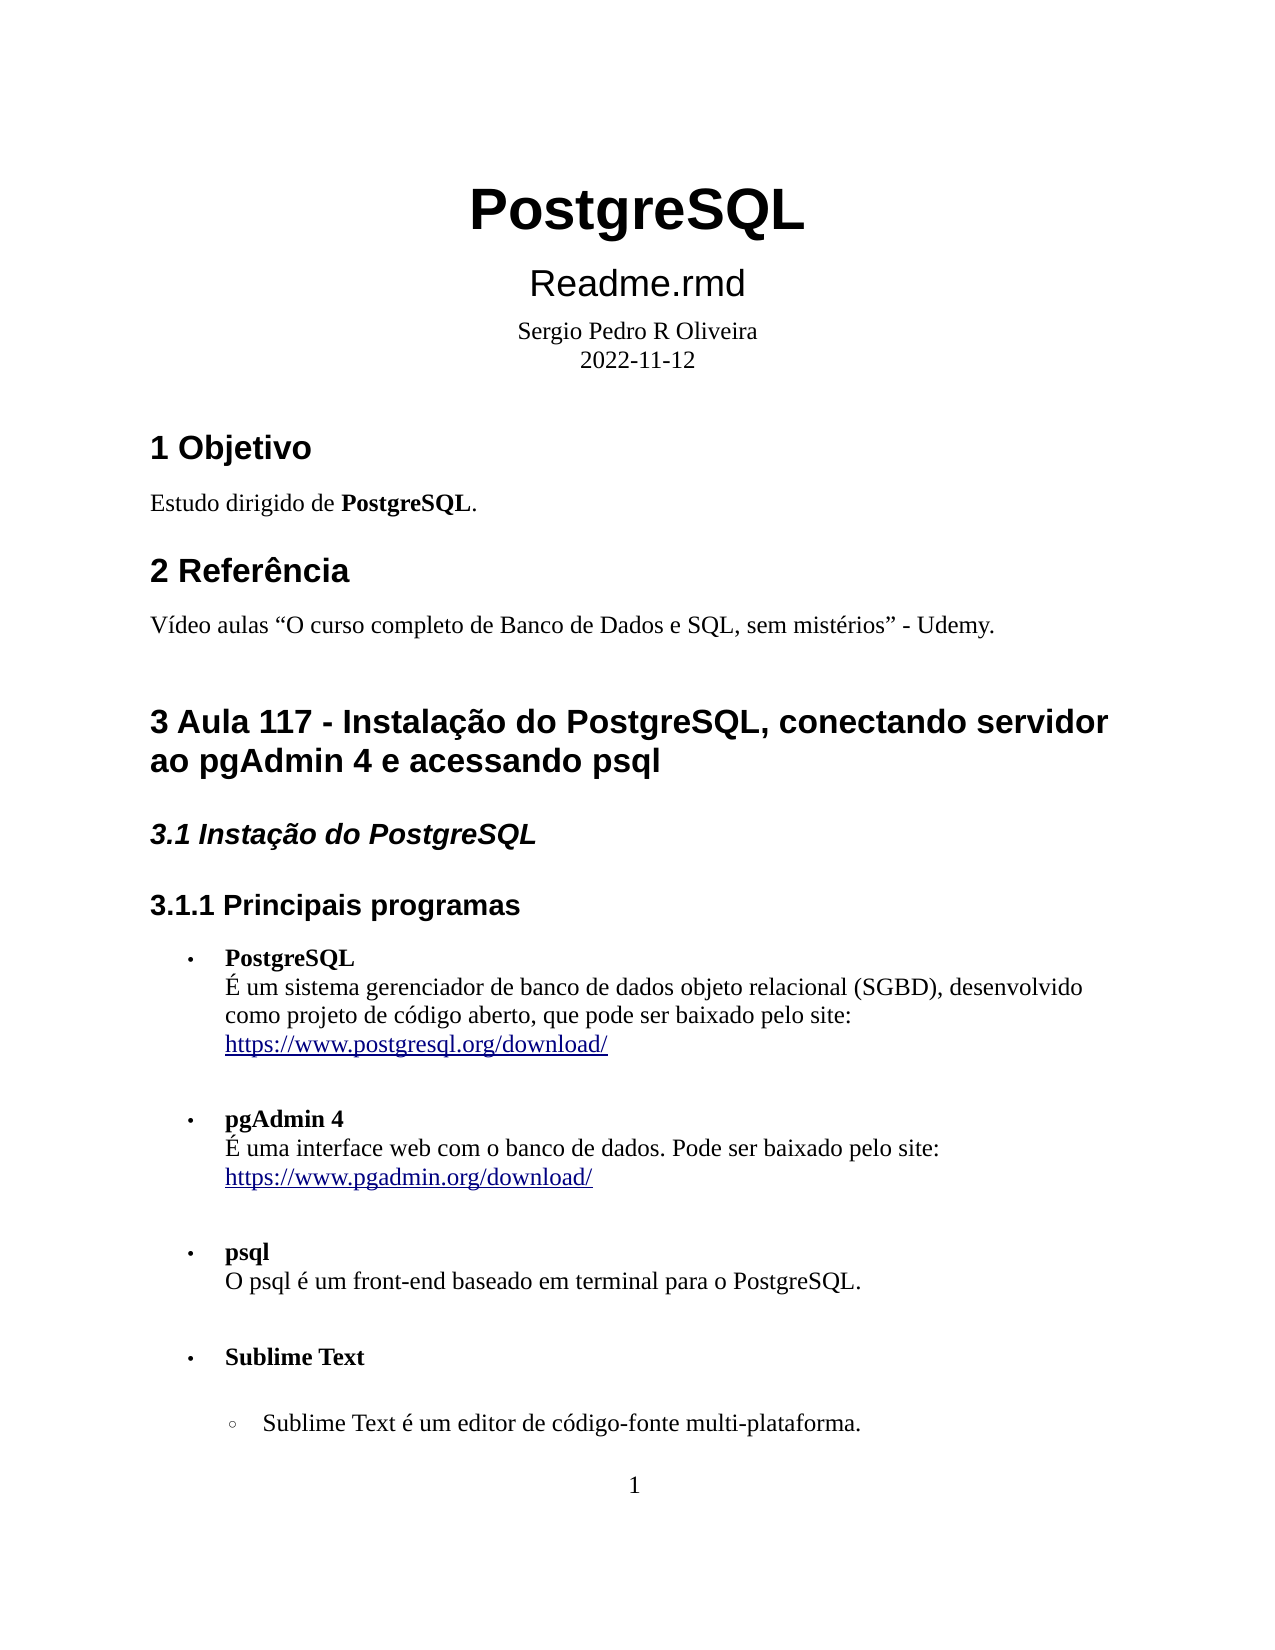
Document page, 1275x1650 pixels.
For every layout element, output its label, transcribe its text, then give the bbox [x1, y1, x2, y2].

text Estudo dirigido de PostgreSQL. [150, 488, 1125, 517]
subtitle 3.1.1 Principais programas [150, 888, 1125, 921]
text 2022-11-12 [150, 345, 1125, 374]
subtitle 3 Aula 117 - Instalação do PostgreSQL, conectando servidor ao pgAdmin 4 e acessando psql [150, 702, 1125, 779]
text Vídeo aulas “O curso completo de Banco de Dados e SQL, sem mistérios” - Udemy. [150, 611, 1125, 639]
title PostgreSQL [150, 175, 1125, 242]
subtitle Readme.rmd [150, 261, 1125, 304]
subtitle 2 Referência [150, 551, 1125, 589]
list psql O psql é um front-end baseado em terminal para o PostgreSQL. [187, 1237, 1125, 1324]
text Sergio Pedro R Oliveira [150, 316, 1125, 345]
list pgAdmin 4 É uma interface web com o banco de dados. Pode ser baixado pelo site: https://www.pgadmin.org/download/ [187, 1104, 1125, 1219]
subtitle 3.1 Instação do PostgreSQL [150, 817, 1125, 850]
subtitle 1 Objetivo [150, 428, 1125, 466]
list Sublime Text é um editor de código-fonte multi-plataforma. [225, 1408, 1125, 1437]
list Sublime Text [187, 1342, 1125, 1399]
list PostgreSQL É um sistema gerenciador de banco de dados objeto relacional (SGBD), desenvolvido como projeto de código aberto, que pode ser baixado pelo site: https://www.postgresql.org/download/ [187, 943, 1125, 1087]
